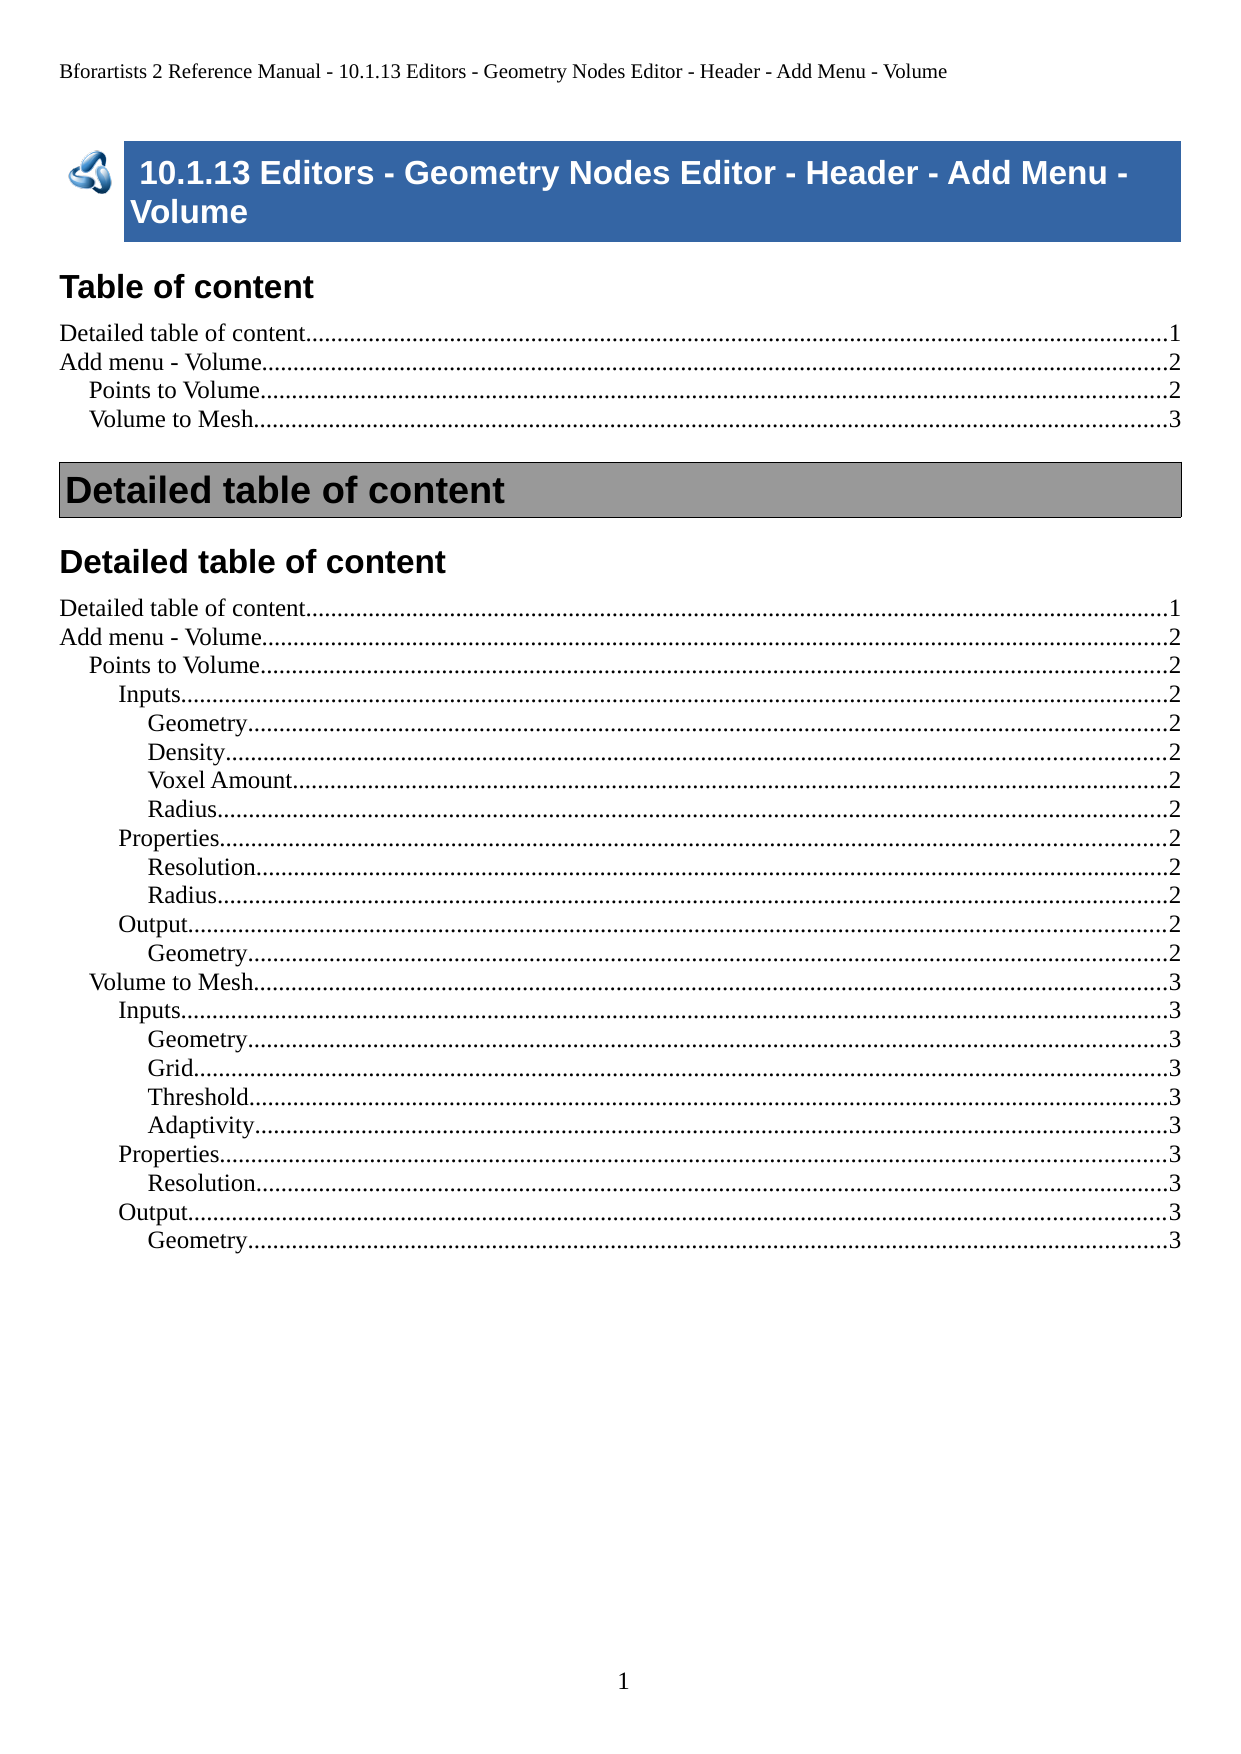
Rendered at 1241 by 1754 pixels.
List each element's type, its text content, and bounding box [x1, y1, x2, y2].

text Threshold 3 [147, 1082, 1181, 1110]
text Points to Volume 2 [88, 375, 1181, 404]
text Volume to Mesh 3 [88, 967, 1181, 995]
text Add menu - Volume 2 [59, 622, 1181, 650]
text Volume to Mesh 3 [88, 404, 1181, 433]
text Radius 2 [147, 794, 1181, 823]
text Inputs 3 [118, 995, 1181, 1024]
text Adaptivity 3 [147, 1110, 1181, 1139]
text Output 3 [118, 1197, 1181, 1225]
text Add menu - Volume 2 [59, 347, 1181, 375]
text Radius 2 [147, 880, 1181, 909]
text Geometry 3 [147, 1225, 1181, 1254]
text Geometry 2 [147, 938, 1181, 967]
subtitle Table of content [59, 267, 1181, 305]
text Resolution 2 [147, 852, 1181, 880]
text Resolution 3 [147, 1168, 1181, 1197]
text Density 2 [147, 737, 1181, 765]
text Detailed table of content 1 [59, 593, 1181, 622]
text Geometry 3 [147, 1024, 1181, 1053]
text Inputs 2 [118, 679, 1181, 708]
text Output 2 [118, 909, 1181, 938]
table_header Detailed table of content [60, 463, 1181, 517]
table_header [59, 141, 124, 242]
text Properties 3 [118, 1139, 1181, 1168]
subtitle Detailed table of content [59, 542, 1181, 580]
text Properties 2 [118, 823, 1181, 852]
text Points to Volume 2 [88, 650, 1181, 679]
table_header 10.1.13 Editors - Geometry Nodes Editor - Header - Add Menu - Volume [124, 141, 1181, 242]
text Voxel Amount 2 [147, 765, 1181, 794]
text Grid 3 [147, 1053, 1181, 1082]
picture [65, 147, 114, 197]
text Detailed table of content 1 [59, 318, 1181, 347]
text Geometry 2 [147, 708, 1181, 737]
